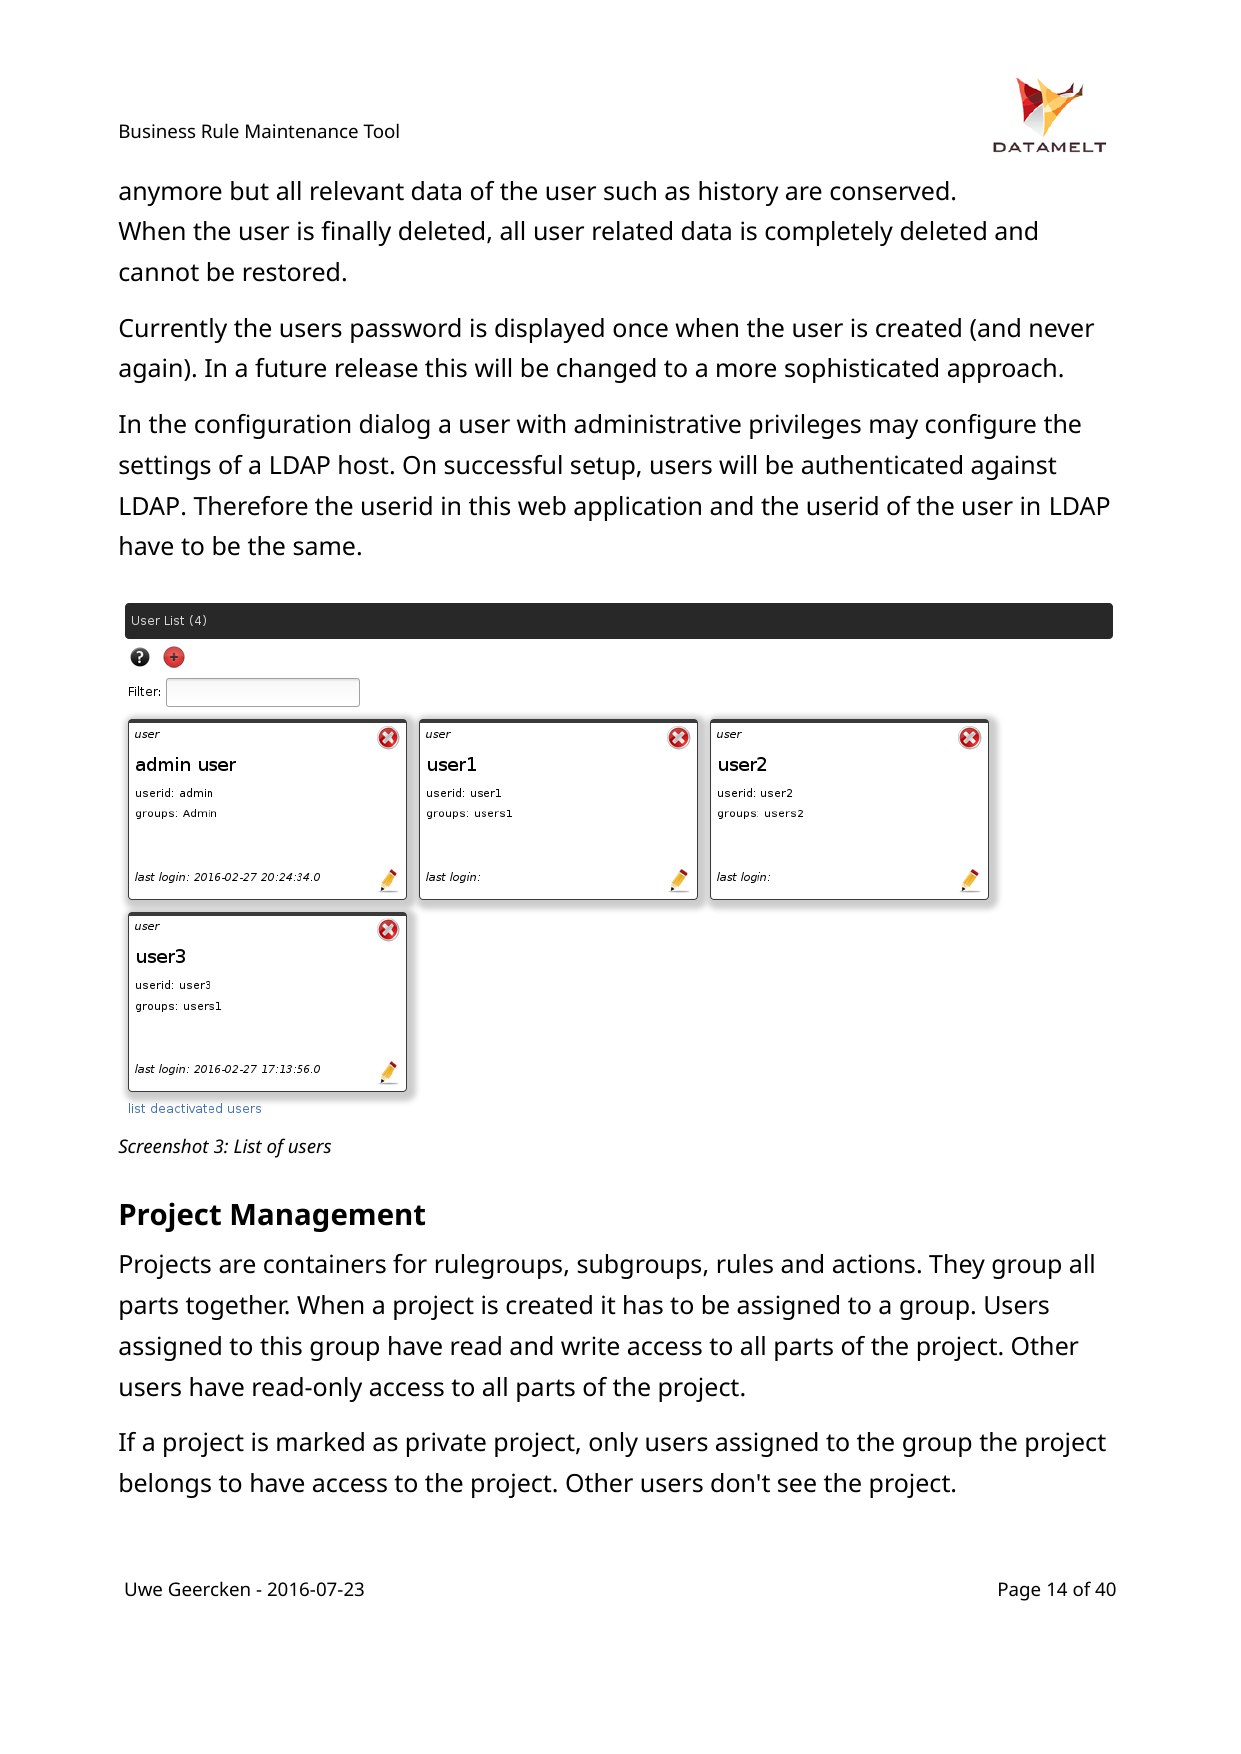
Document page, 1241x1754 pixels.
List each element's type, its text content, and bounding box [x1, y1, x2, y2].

picture [118, 596, 1123, 1134]
picture [992, 69, 1107, 160]
text If a project is marked as private project, only users assigned to the group the project belongs to have access to the project. Other users don't see the project. [118, 1424, 1122, 1499]
subtitle Project Management [118, 1159, 1122, 1234]
text Screenshot 3: List of users [118, 1134, 1122, 1159]
text Projects are containers for rulegroups, subgroups, rules and actions. They group all parts together. When a project is created it has to be assigned to a group. Users assigned to this group have read and write access to all parts of the project. Other users have read-only access to all parts of the project. [118, 1247, 1122, 1403]
subtitle [118, 584, 1122, 596]
text Currently the users password is displayed once when the user is created (and never again). In a future release this will be changed to a more sophisticated approach. [118, 310, 1122, 385]
text anymore but all relevant data of the user such as history are conserved. When the user is finally deleted, all user related data is completely deleted and cannot be restored. [118, 173, 1122, 289]
text In the configuration dialog a user with administrative privileges may configure the settings of a LDAP host. On successful setup, users will be authenticated against LDAP. Therefore the userid in this web application and the userid of the user in LDAP have to be the same. [118, 406, 1122, 563]
